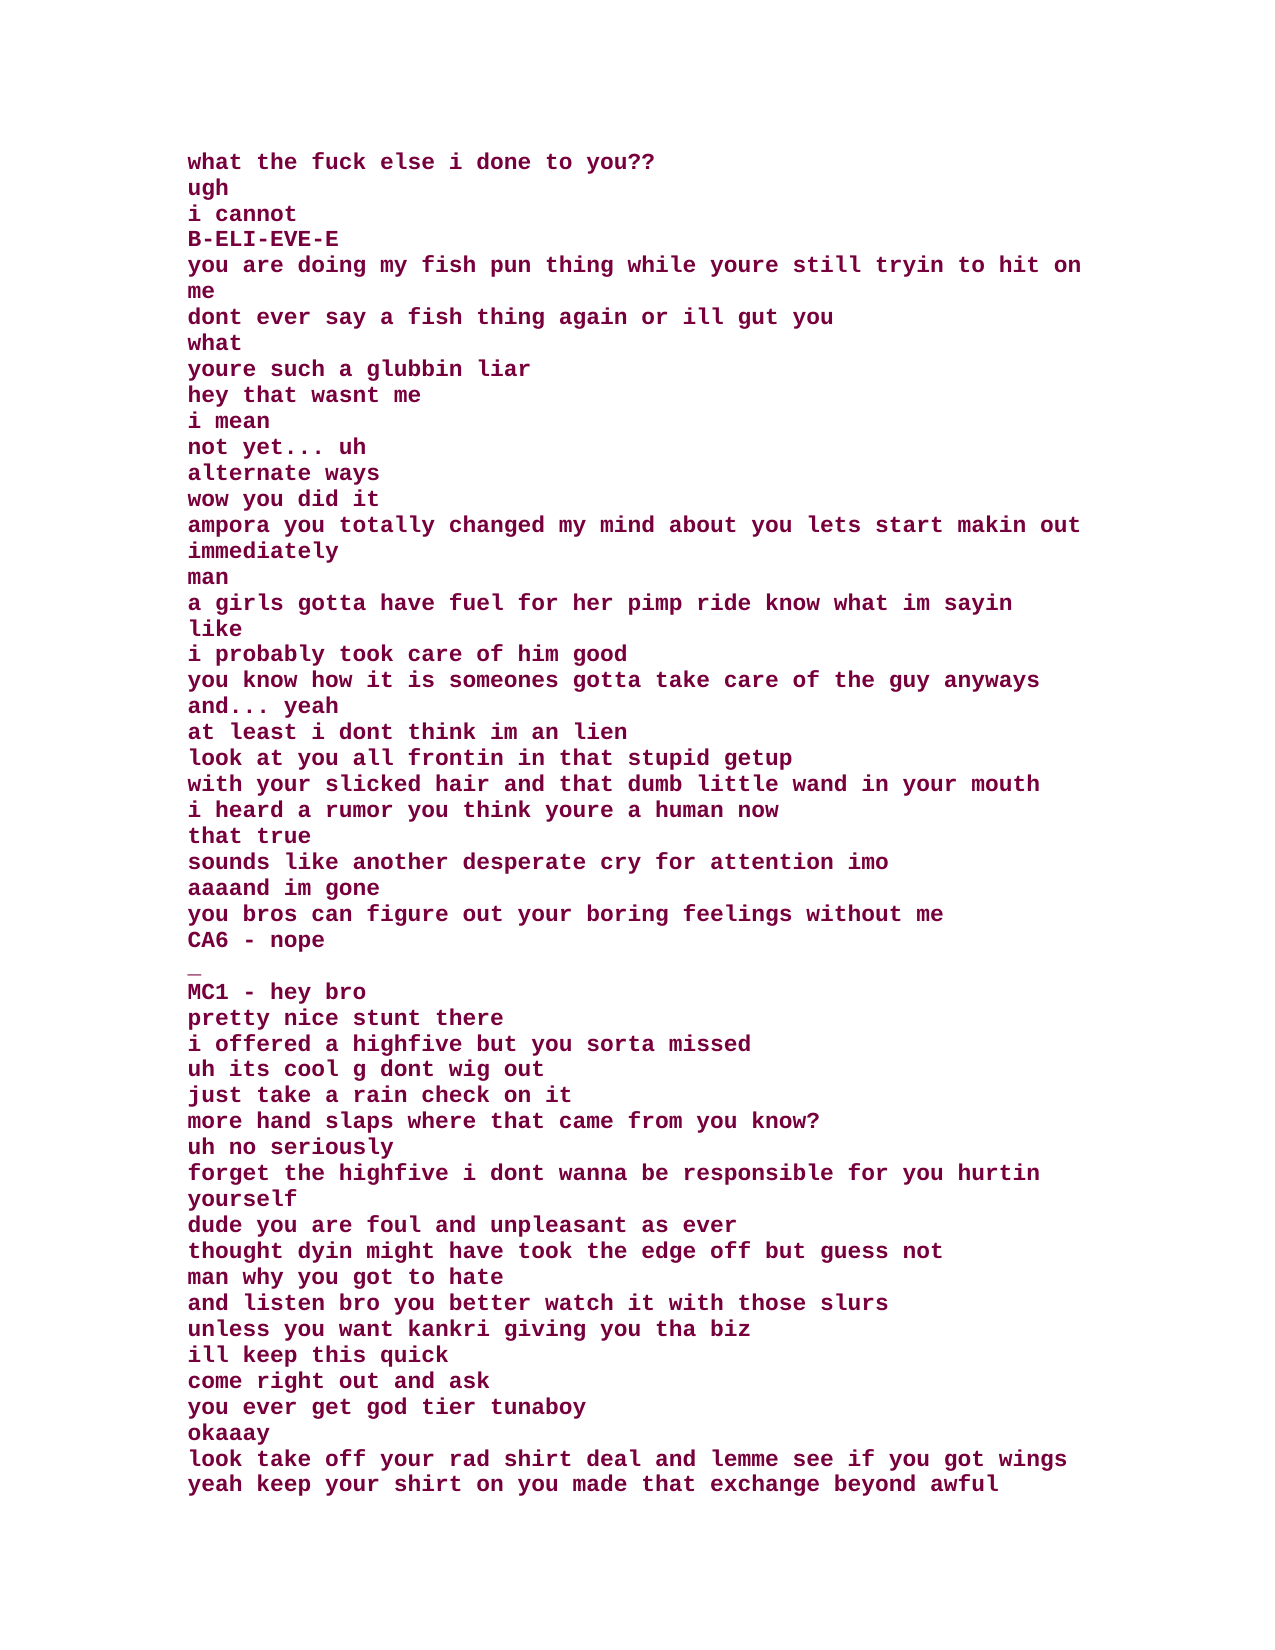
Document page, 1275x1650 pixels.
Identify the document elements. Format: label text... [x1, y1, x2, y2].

text dude you are foul and unpleasant as ever [187, 1213, 1087, 1239]
text just take a rain check on it [187, 1084, 1087, 1110]
text uh its cool g dont wig out [187, 1058, 1087, 1084]
text at least i dont think im an lien [187, 721, 1087, 747]
text not yet... uh [187, 435, 1087, 461]
text you know how it is someones gotta take care of the guy anyways [187, 669, 1087, 695]
text CA6 - nope [187, 928, 1087, 954]
text and... yeah [187, 695, 1087, 721]
text ill keep this quick [187, 1343, 1087, 1369]
text thought dyin might have took the edge off but guess not [187, 1239, 1087, 1265]
text with your slicked hair and that dumb little wand in your mouth [187, 772, 1087, 798]
text come right out and ask [187, 1369, 1087, 1395]
text MC1 - hey bro [187, 980, 1087, 1006]
text i offered a highfive but you sorta missed [187, 1032, 1087, 1058]
text look take off your rad shirt deal and lemme see if you got wings [187, 1447, 1087, 1473]
text that true [187, 824, 1087, 850]
text _ [187, 954, 1087, 980]
text ampora you totally changed my mind about you lets start makin out immediately [187, 513, 1087, 565]
text forget the highfive i dont wanna be responsible for you hurtin yourself [187, 1162, 1087, 1213]
text you bros can figure out your boring feelings without me [187, 902, 1087, 928]
text look at you all frontin in that stupid getup [187, 747, 1087, 772]
text and listen bro you better watch it with those slurs [187, 1291, 1087, 1317]
text wow you did it [187, 487, 1087, 513]
text like [187, 617, 1087, 643]
text aaaand im gone [187, 876, 1087, 902]
text a girls gotta have fuel for her pimp ride know what im sayin [187, 591, 1087, 617]
text hey that wasnt me [187, 383, 1087, 409]
text okaaay [187, 1421, 1087, 1447]
text what [187, 332, 1087, 357]
text i probably took care of him good [187, 643, 1087, 669]
text more hand slaps where that came from you know? [187, 1110, 1087, 1136]
text alternate ways [187, 461, 1087, 487]
text sounds like another desperate cry for attention imo [187, 850, 1087, 876]
text man [187, 565, 1087, 591]
text dont ever say a fish thing again or ill gut you [187, 306, 1087, 332]
text you are doing my fish pun thing while youre still tryin to hit on me [187, 254, 1087, 306]
text pretty nice stunt there [187, 1006, 1087, 1032]
text uh no seriously [187, 1136, 1087, 1162]
text unless you want kankri giving you tha biz [187, 1317, 1087, 1343]
text i heard a rumor you think youre a human now [187, 798, 1087, 824]
text yeah keep your shirt on you made that exchange beyond awful [187, 1473, 1087, 1499]
text what the fuck else i done to you?? [187, 150, 1087, 176]
text B-ELI-EVE-E [187, 228, 1087, 254]
text youre such a glubbin liar [187, 357, 1087, 383]
text i cannot [187, 202, 1087, 228]
text man why you got to hate [187, 1265, 1087, 1291]
text you ever get god tier tunaboy [187, 1395, 1087, 1421]
text ugh [187, 176, 1087, 202]
text i mean [187, 409, 1087, 435]
